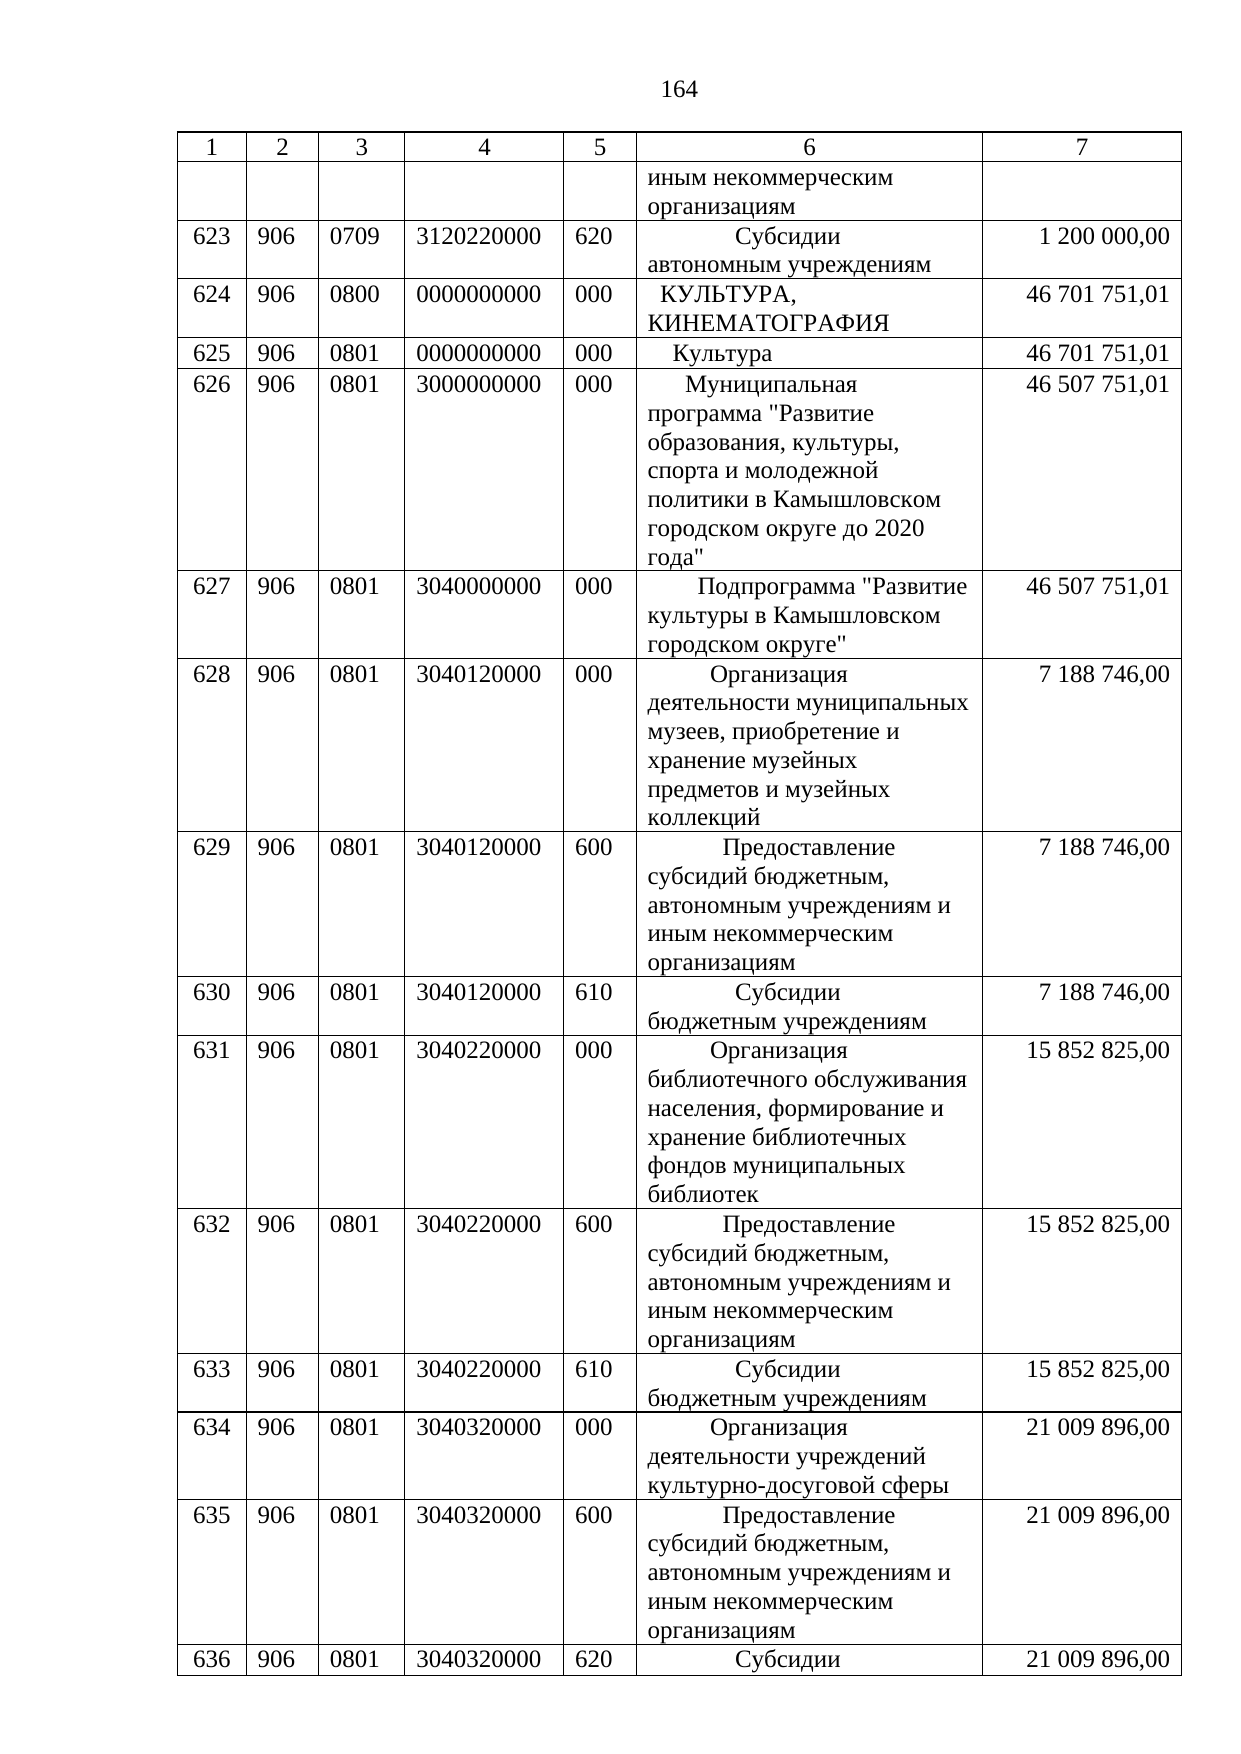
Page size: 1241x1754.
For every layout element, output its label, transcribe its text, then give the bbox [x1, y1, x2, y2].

table_cell 000 [564, 1413, 636, 1499]
table_cell 906 [247, 1413, 318, 1499]
table_cell Предоставление субсидий бюджетным, автономным учреждениям и иным некоммерческим организациям [637, 1500, 982, 1643]
table_cell Культура [637, 338, 982, 368]
table_cell 906 [247, 221, 318, 278]
table_cell 620 [564, 221, 636, 278]
table_cell 627 [178, 571, 246, 658]
table_cell 000 [564, 1036, 636, 1208]
table_cell Субсидии бюджетным учреждениям [637, 1354, 982, 1411]
table_cell 21 009 896,00 [983, 1413, 1181, 1499]
table_cell 3120220000 [405, 221, 563, 278]
table_cell 600 [564, 832, 636, 976]
table_cell 623 [178, 221, 246, 278]
table_cell 0000000000 [405, 338, 563, 368]
table_cell 0801 [319, 1036, 404, 1208]
table_cell 0801 [319, 369, 404, 570]
table_header 5 [564, 133, 636, 161]
table_cell 3040320000 [405, 1645, 563, 1675]
table_cell 906 [247, 1036, 318, 1208]
table_cell [983, 162, 1181, 220]
table_cell 624 [178, 279, 246, 337]
table_header 3 [319, 133, 404, 161]
table_cell 625 [178, 338, 246, 368]
table_cell 3040320000 [405, 1413, 563, 1499]
table_cell 000 [564, 659, 636, 831]
table_cell 630 [178, 977, 246, 1034]
table_cell 1 200 000,00 [983, 221, 1181, 278]
table_cell 634 [178, 1413, 246, 1499]
table_cell Субсидии автономным учреждениям [637, 221, 982, 278]
table_cell 620 [564, 1645, 636, 1675]
table_header 7 [983, 133, 1181, 161]
table_cell 0801 [319, 1354, 404, 1411]
table_cell 21 009 896,00 [983, 1500, 1181, 1643]
table_cell 0801 [319, 1413, 404, 1499]
table_cell 631 [178, 1036, 246, 1208]
table_cell 3040220000 [405, 1354, 563, 1411]
table_cell 3040220000 [405, 1209, 563, 1353]
table_cell 21 009 896,00 [983, 1645, 1181, 1675]
table_cell Подпрограмма "Развитие культуры в Камышловском городском округе" [637, 571, 982, 658]
table_cell 0801 [319, 1645, 404, 1675]
table_cell 0801 [319, 659, 404, 831]
table_cell 629 [178, 832, 246, 976]
table_cell 906 [247, 832, 318, 976]
table_cell 0801 [319, 1209, 404, 1353]
table_cell [319, 162, 404, 220]
table_cell 906 [247, 1354, 318, 1411]
table_cell 635 [178, 1500, 246, 1643]
table_cell 46 507 751,01 [983, 571, 1181, 658]
table_cell [405, 162, 563, 220]
table_header 6 [637, 133, 982, 161]
table_cell [247, 162, 318, 220]
table_header 2 [247, 133, 318, 161]
table_cell 3040320000 [405, 1500, 563, 1643]
table_cell 0801 [319, 571, 404, 658]
table_cell Субсидии бюджетным учреждениям [637, 977, 982, 1034]
table_cell 906 [247, 279, 318, 337]
table_cell 0801 [319, 832, 404, 976]
table_cell 0801 [319, 977, 404, 1034]
table_cell 46 701 751,01 [983, 279, 1181, 337]
table_cell [564, 162, 636, 220]
table_cell Субсидии [637, 1645, 982, 1675]
table_cell 906 [247, 369, 318, 570]
table_cell 0801 [319, 338, 404, 368]
table_cell 3040120000 [405, 977, 563, 1034]
table_cell КУЛЬТУРА, КИНЕМАТОГРАФИЯ [637, 279, 982, 337]
table_cell 3040000000 [405, 571, 563, 658]
table_cell 610 [564, 1354, 636, 1411]
table_cell 906 [247, 659, 318, 831]
table_cell 15 852 825,00 [983, 1209, 1181, 1353]
table_cell Предоставление субсидий бюджетным, автономным учреждениям и иным некоммерческим организациям [637, 832, 982, 976]
table_cell Муниципальная программа "Развитие образования, культуры, спорта и молодежной политики в Камышловском городском округе до 2020 года" [637, 369, 982, 570]
table_cell 3040120000 [405, 659, 563, 831]
table_cell 0801 [319, 1500, 404, 1643]
table_cell 3040120000 [405, 832, 563, 976]
table_cell 46 701 751,01 [983, 338, 1181, 368]
table_cell 3040220000 [405, 1036, 563, 1208]
table_cell 600 [564, 1500, 636, 1643]
table_cell 610 [564, 977, 636, 1034]
table_cell 15 852 825,00 [983, 1036, 1181, 1208]
table_header 1 [178, 133, 246, 161]
table_cell 000 [564, 369, 636, 570]
table_cell 000 [564, 338, 636, 368]
table_cell 7 188 746,00 [983, 659, 1181, 831]
table_cell 0000000000 [405, 279, 563, 337]
table_cell 906 [247, 977, 318, 1034]
table_cell 906 [247, 338, 318, 368]
table_cell Организация библиотечного обслуживания населения, формирование и хранение библиотечных фондов муниципальных библиотек [637, 1036, 982, 1208]
table_cell Организация деятельности муниципальных музеев, приобретение и хранение музейных предметов и музейных коллекций [637, 659, 982, 831]
table_cell 46 507 751,01 [983, 369, 1181, 570]
table_cell 000 [564, 279, 636, 337]
table_cell Организация деятельности учреждений культурно-досуговой сферы [637, 1413, 982, 1499]
table_cell 600 [564, 1209, 636, 1353]
table_cell 906 [247, 1209, 318, 1353]
table_cell 633 [178, 1354, 246, 1411]
table_cell 626 [178, 369, 246, 570]
table_cell 15 852 825,00 [983, 1354, 1181, 1411]
table_cell 906 [247, 1500, 318, 1643]
table_cell 3000000000 [405, 369, 563, 570]
table_cell 7 188 746,00 [983, 977, 1181, 1034]
table_cell иным некоммерческим организациям [637, 162, 982, 220]
table_cell [178, 162, 246, 220]
table_cell 0800 [319, 279, 404, 337]
table_cell Предоставление субсидий бюджетным, автономным учреждениям и иным некоммерческим организациям [637, 1209, 982, 1353]
table_header 4 [405, 133, 563, 161]
table_cell 7 188 746,00 [983, 832, 1181, 976]
table_cell 000 [564, 571, 636, 658]
table_cell 632 [178, 1209, 246, 1353]
table_cell 906 [247, 571, 318, 658]
table_cell 0709 [319, 221, 404, 278]
table_cell 628 [178, 659, 246, 831]
table_cell 636 [178, 1645, 246, 1675]
table_cell 906 [247, 1645, 318, 1675]
